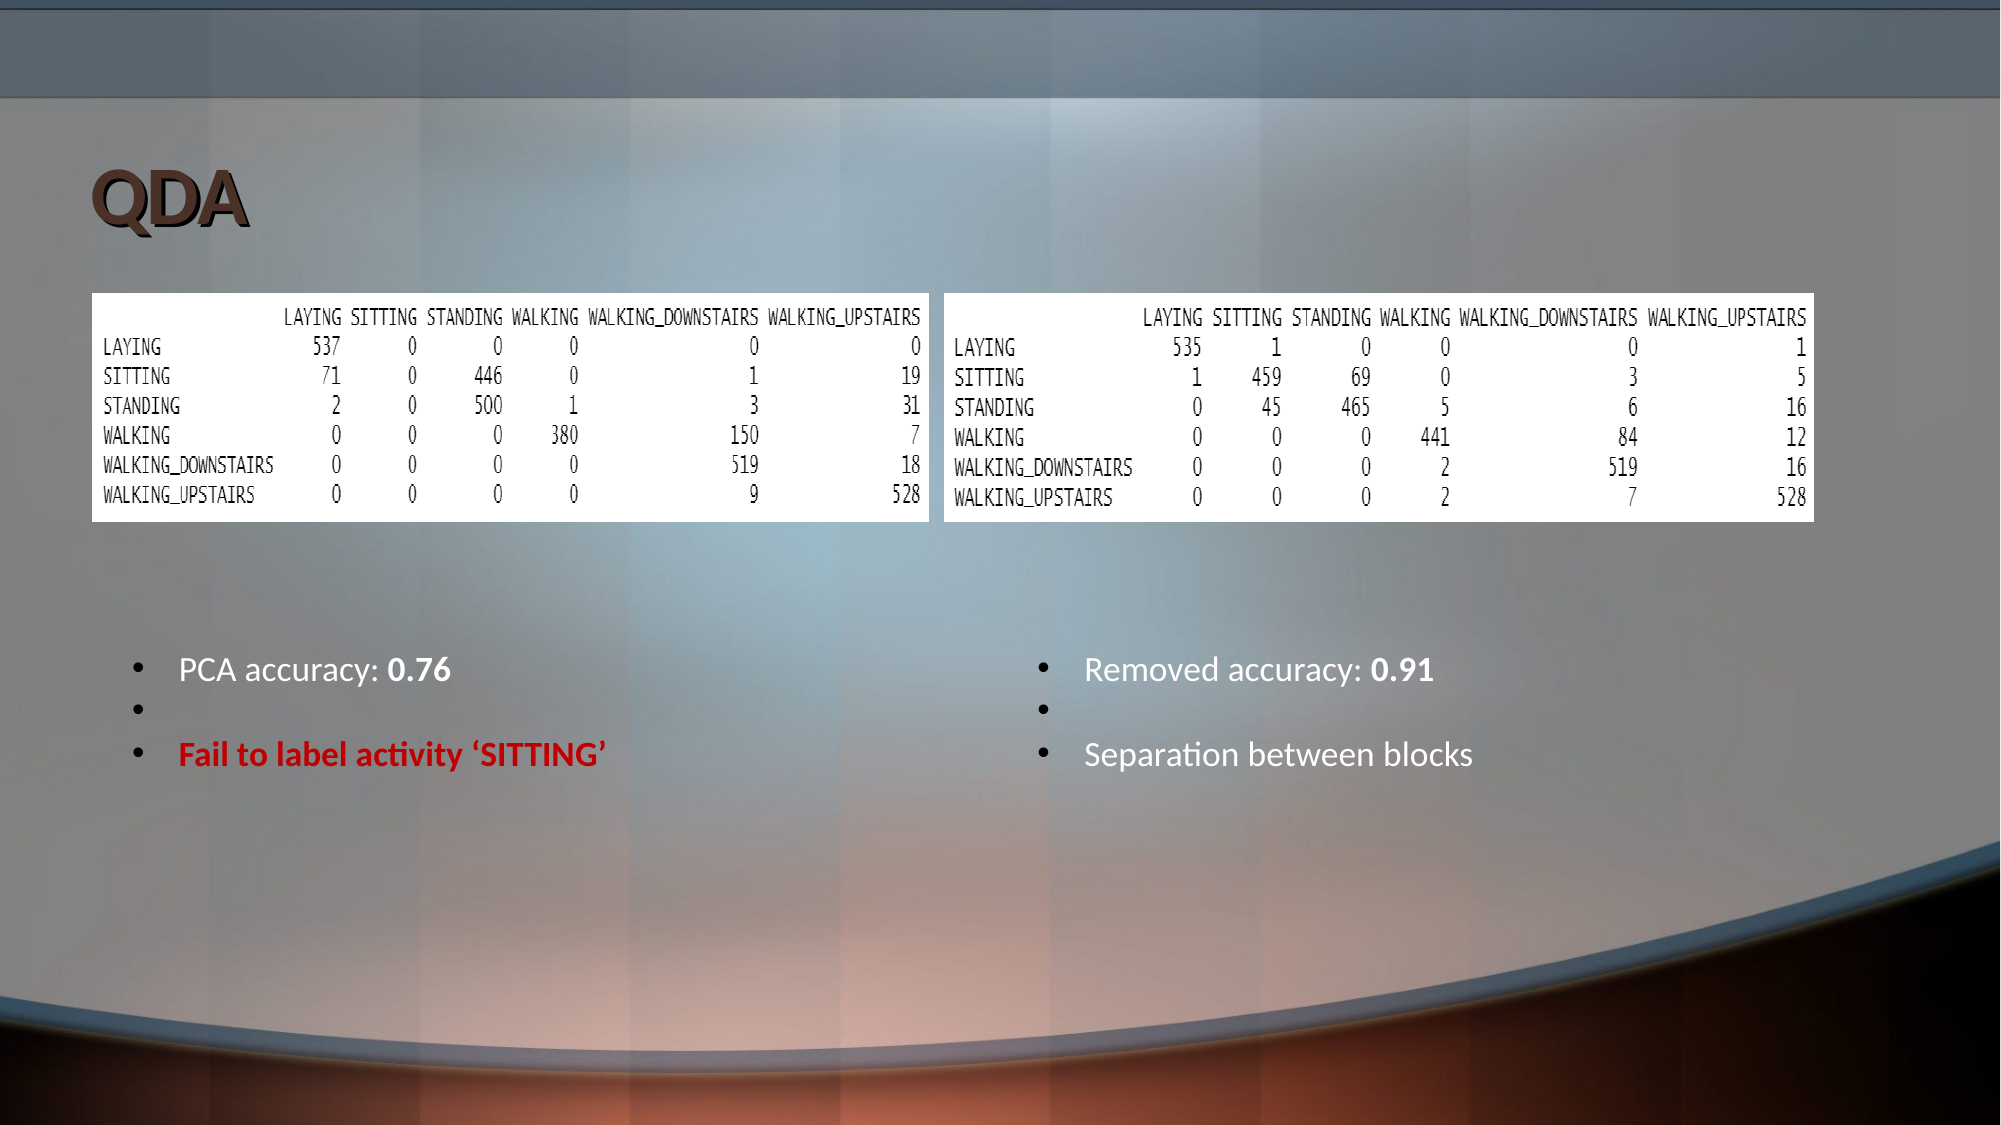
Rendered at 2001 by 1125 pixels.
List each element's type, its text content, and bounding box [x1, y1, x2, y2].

picture [944, 293, 1814, 522]
text_box Removed accuracy: 0.91 Separation between blocks [1022, 638, 1732, 783]
picture [92, 293, 929, 522]
text_box PCA accuracy: 0.76 Fail to label activity ‘SITTING’ [116, 638, 833, 783]
title QDA [75, 104, 1732, 294]
